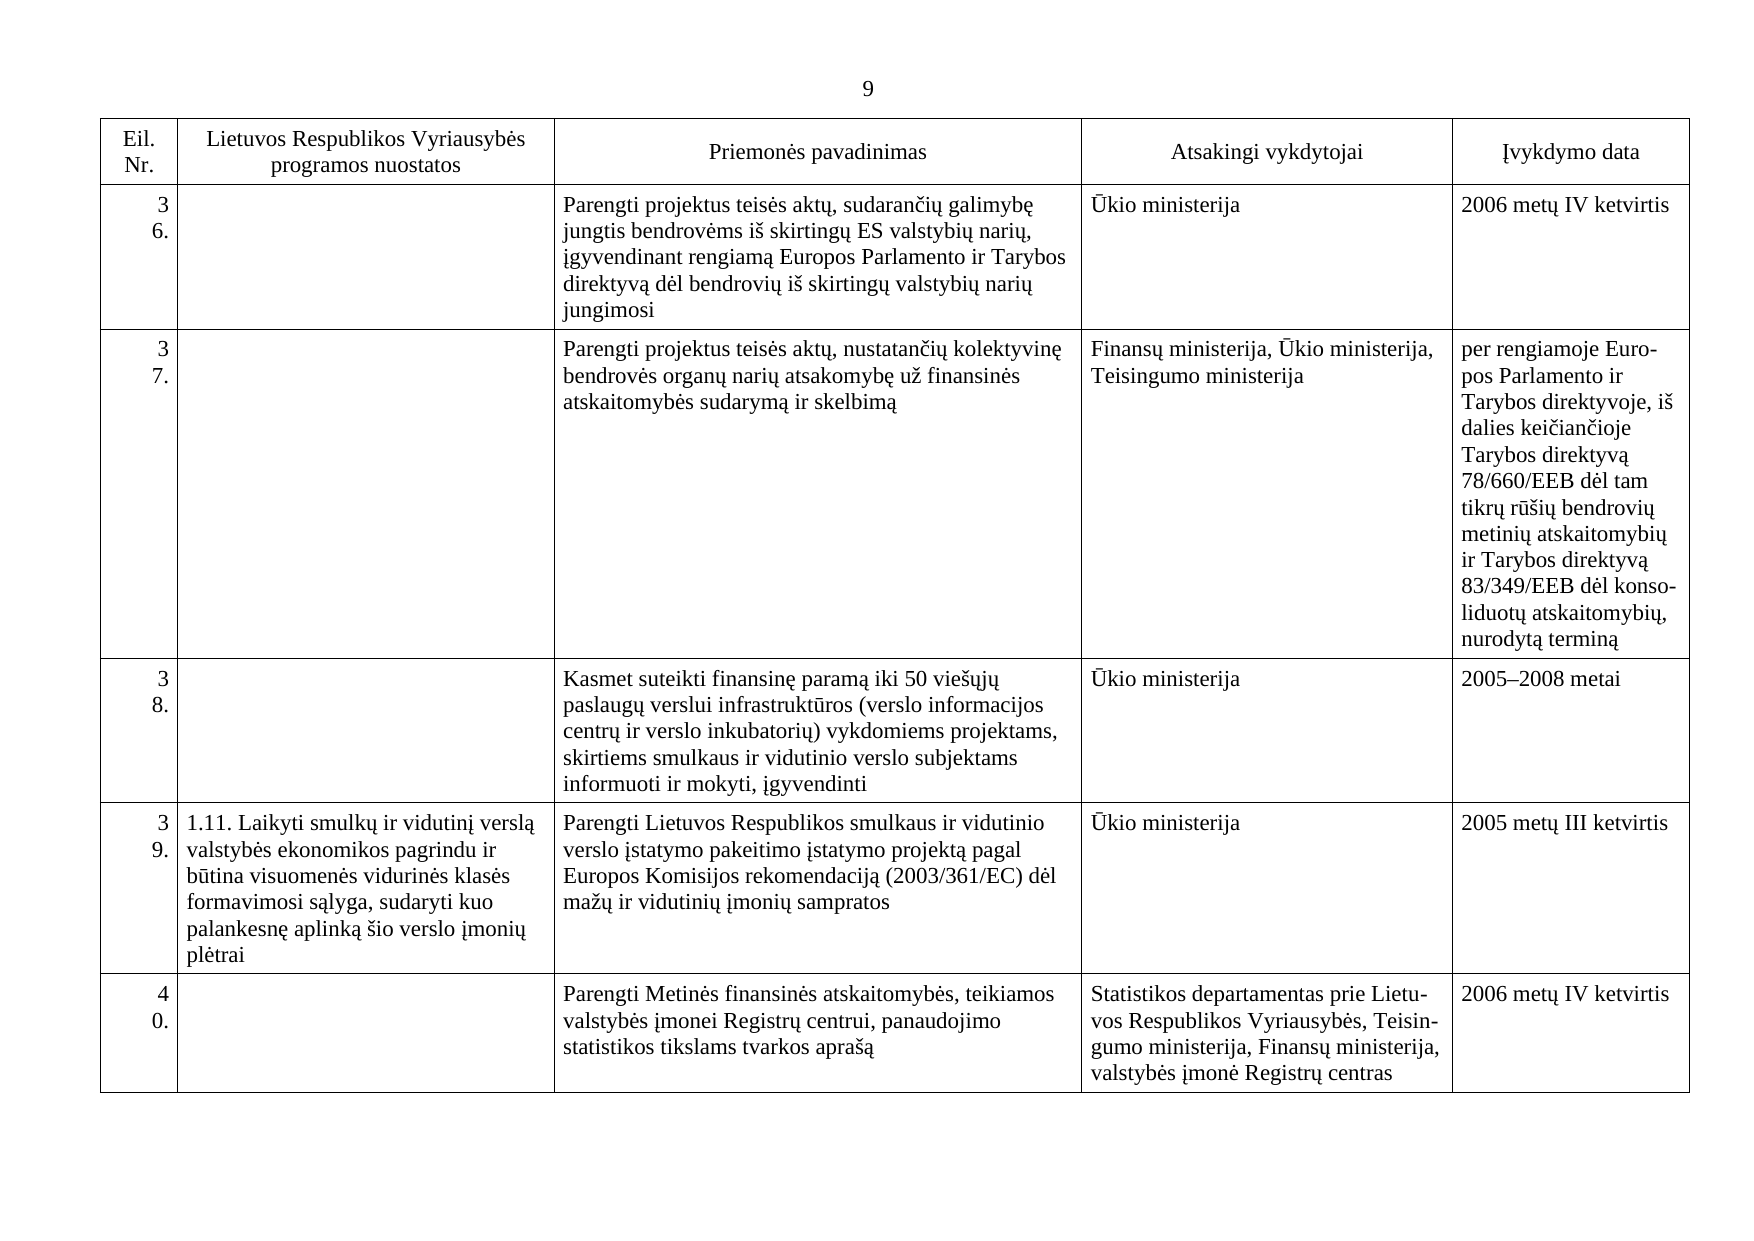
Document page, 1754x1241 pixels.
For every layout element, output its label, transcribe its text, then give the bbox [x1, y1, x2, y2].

table_cell Parengti projektus teisės aktų, nustatančių kolektyvinę bendrovės organų narių atsakomybę už finansinės atskaitomybės sudarymą ir skelbimą [555, 330, 1081, 658]
table_cell [101, 185, 177, 328]
table_header Lietuvos Respublikos Vyriausybės programos nuostatos [178, 119, 554, 184]
table_cell Parengti Metinės finansinės atskaitomybės, teikiamos valstybės įmonei Registrų centrui, panaudojimo statistikos tikslams tvarkos aprašą [555, 974, 1081, 1092]
table_cell [178, 330, 554, 658]
table_cell 1.11. Laikyti smulkų ir vidutinį verslą valstybės ekonomikos pagrindu ir būti­na visuomenės vidurinės klasės formavimosi sąlyga, sudaryti kuo palankesnę aplinką šio verslo įmonių plėtrai [178, 803, 554, 973]
table_cell [101, 330, 177, 658]
table_cell [1690, 802, 1754, 973]
table_cell 2005 metų III ketvirtis [1453, 803, 1689, 973]
table_cell [178, 185, 554, 328]
table_cell 2005–2008 metai [1453, 659, 1689, 802]
table_cell Parengti projektus teisės aktų, sudarančių galimybę jungtis bendrovėms iš skirtingų ES valstybių narių, įgyvendinant rengiamą Europos Parlamento ir Tarybos direktyvą dėl bendrovių iš skirtingų valstybių narių jungimosi [555, 185, 1081, 328]
table_cell Parengti Lietuvos Respublikos smulkaus ir vidutinio verslo įstatymo pakeitimo įstatymo projektą pagal Europos Komisijos rekomendaciją (2003/361/EC) dėl mažų ir vidutinių įmonių sampratos [555, 803, 1081, 973]
table_header Priemonės pavadinimas [555, 119, 1081, 184]
table_header [1690, 118, 1754, 184]
table_cell [1690, 184, 1754, 328]
table_cell Ūkio ministerija [1082, 185, 1452, 328]
table_cell [178, 974, 554, 1092]
table_cell Kasmet suteikti finansinę paramą iki 50 viešųjų paslaugų verslui infrastruktūros (verslo informacijos centrų ir verslo inkubatorių) vykdomiems projektams, skirtiems smulkaus ir vidutinio verslo subjektams informuoti ir mokyti, įgyvendinti [555, 659, 1081, 802]
table_header Atsakingi vykdytojai [1082, 119, 1452, 184]
table_header Įvykdymo data [1453, 119, 1689, 184]
table_cell [1690, 658, 1754, 802]
table_cell Ūkio ministerija [1082, 659, 1452, 802]
table_cell [1690, 973, 1754, 1092]
table_cell [101, 974, 177, 1092]
table_cell [178, 659, 554, 802]
table_cell per rengiamoje Eu­ro­pos Parla­mento ir Tarybos direkty­vo­je, iš dalies kei­čian­čioje Tarybos direk­ty­vą 78/660/EEB dėl tam tikrų rūšių bendro­vių metinių atskai­tomybių ir Tarybos direktyvą 83/349/EEB dėl konso­liduotų atskaitomybių, nurodytą terminą [1453, 330, 1689, 658]
table_cell Statistikos departamentas prie Lietu­vos Respublikos Vyriausybės, Teisin­gumo ministerija, Finansų ministerija, valstybės įmonė Registrų centras [1082, 974, 1452, 1092]
table_header Eil. Nr. [101, 119, 177, 184]
table_cell 2006 metų IV ketvirtis [1453, 974, 1689, 1092]
table_cell [1690, 329, 1754, 658]
table_cell [101, 803, 177, 973]
table_cell Finansų ministerija, Ūkio ministerija, Teisingumo ministerija [1082, 330, 1452, 658]
table_cell Ūkio ministerija [1082, 803, 1452, 973]
table_cell 2006 metų IV ketvirtis [1453, 185, 1689, 328]
table_cell [101, 659, 177, 802]
